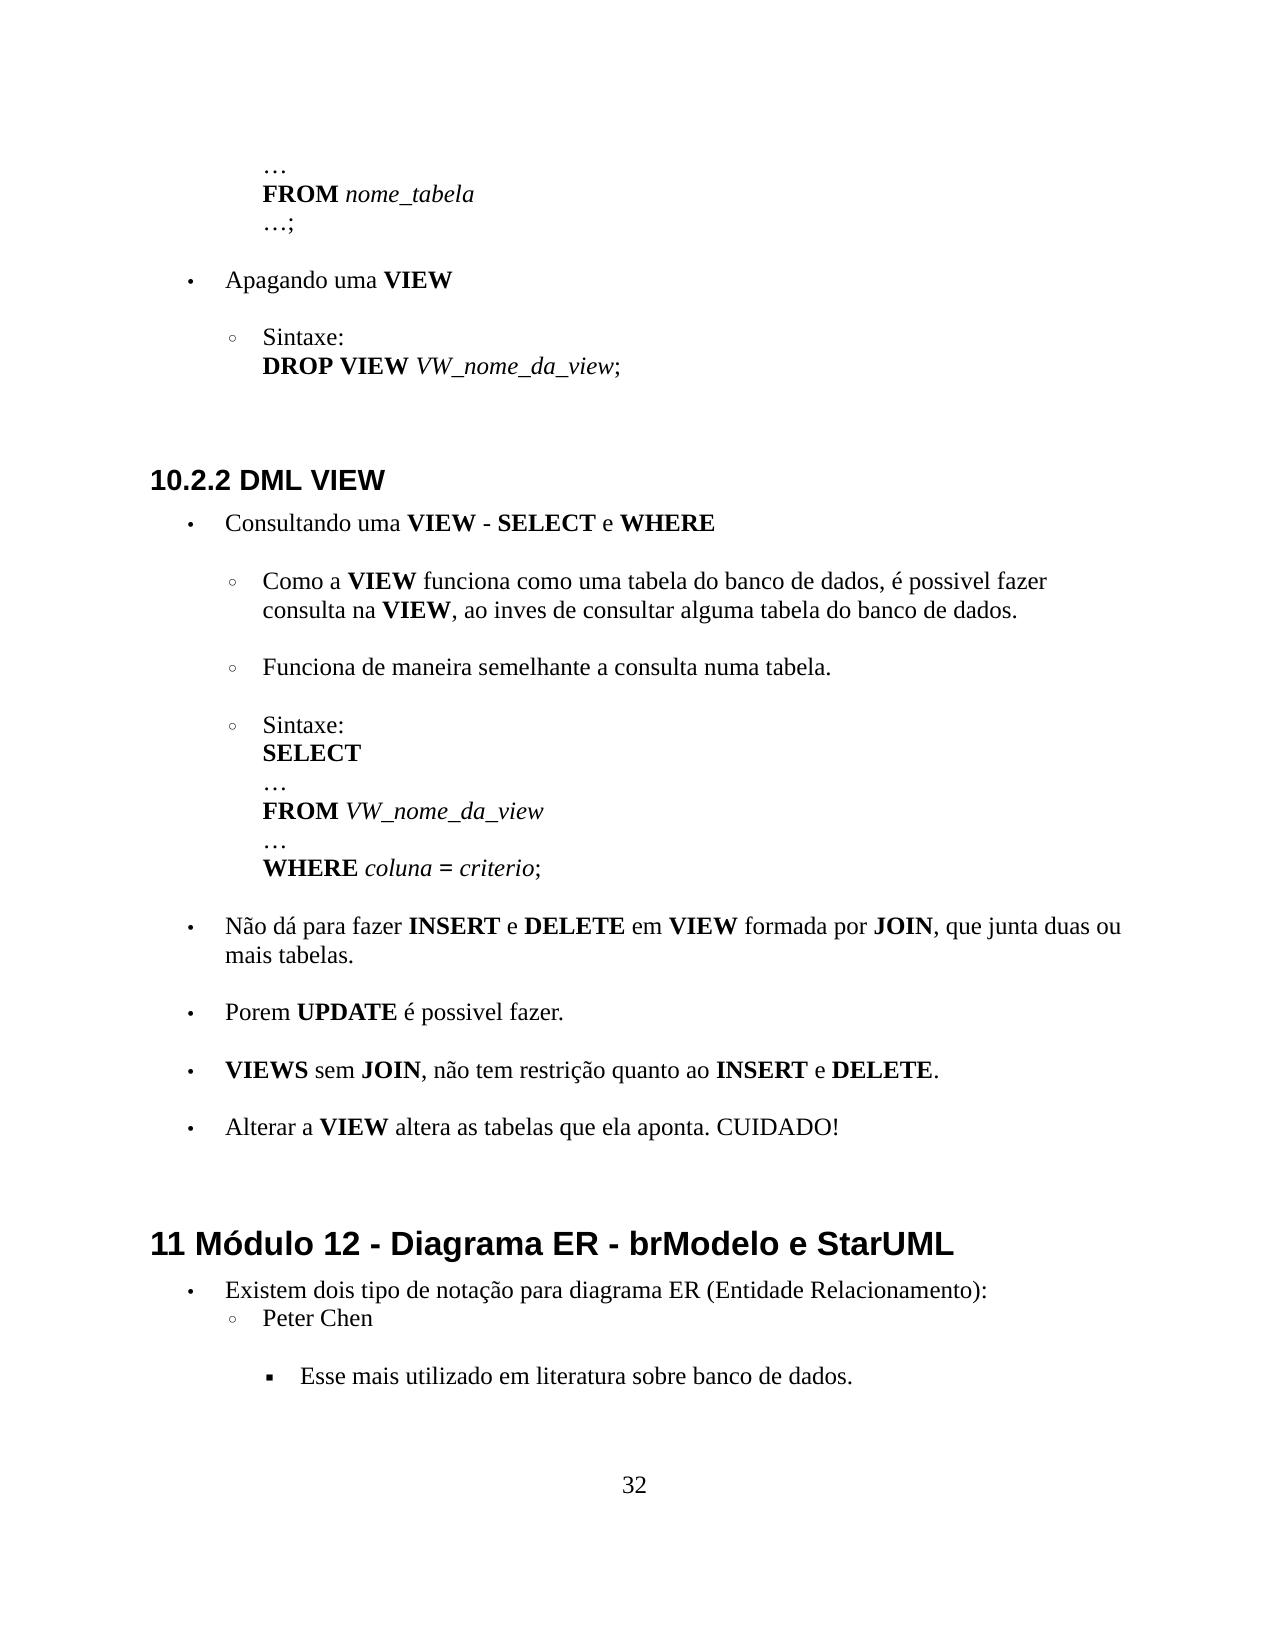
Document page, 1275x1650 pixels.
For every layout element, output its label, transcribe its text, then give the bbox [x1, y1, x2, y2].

list Sintaxe: SELECT … FROM VW_nome_da_view … WHERE coluna = criterio; [225, 710, 1125, 911]
list Porem UPDATE é possivel fazer. [187, 997, 1125, 1055]
list Peter Chen [225, 1303, 1125, 1361]
list Funciona de maneira semelhante a consulta numa tabela. [225, 652, 1125, 710]
list Apagando uma VIEW [187, 265, 1125, 322]
subtitle 11 Módulo 12 - Diagrama ER - brModelo e StarUML [150, 1223, 1125, 1262]
list Não dá para fazer INSERT e DELETE em VIEW formada por JOIN, que junta duas ou mais tabelas. [187, 911, 1125, 997]
list Alterar a VIEW altera as tabelas que ela aponta. CUIDADO! [187, 1112, 1125, 1170]
list … FROM nome_tabela …; [225, 150, 1125, 265]
list Sintaxe: DROP VIEW VW_nome_da_view; [225, 322, 1125, 409]
list Consultando uma VIEW - SELECT e WHERE [187, 508, 1125, 566]
list Esse mais utilizado em literatura sobre banco de dados. [262, 1361, 1125, 1418]
subtitle 10.2.2 DML VIEW [150, 462, 1125, 496]
list Como a VIEW funciona como uma tabela do banco de dados, é possivel fazer consulta na VIEW, ao inves de consultar alguma tabela do banco de dados. [225, 566, 1125, 652]
list Existem dois tipo de notação para diagrama ER (Entidade Relacionamento): [187, 1275, 1125, 1303]
list VIEWS sem JOIN, não tem restrição quanto ao INSERT e DELETE. [187, 1055, 1125, 1112]
